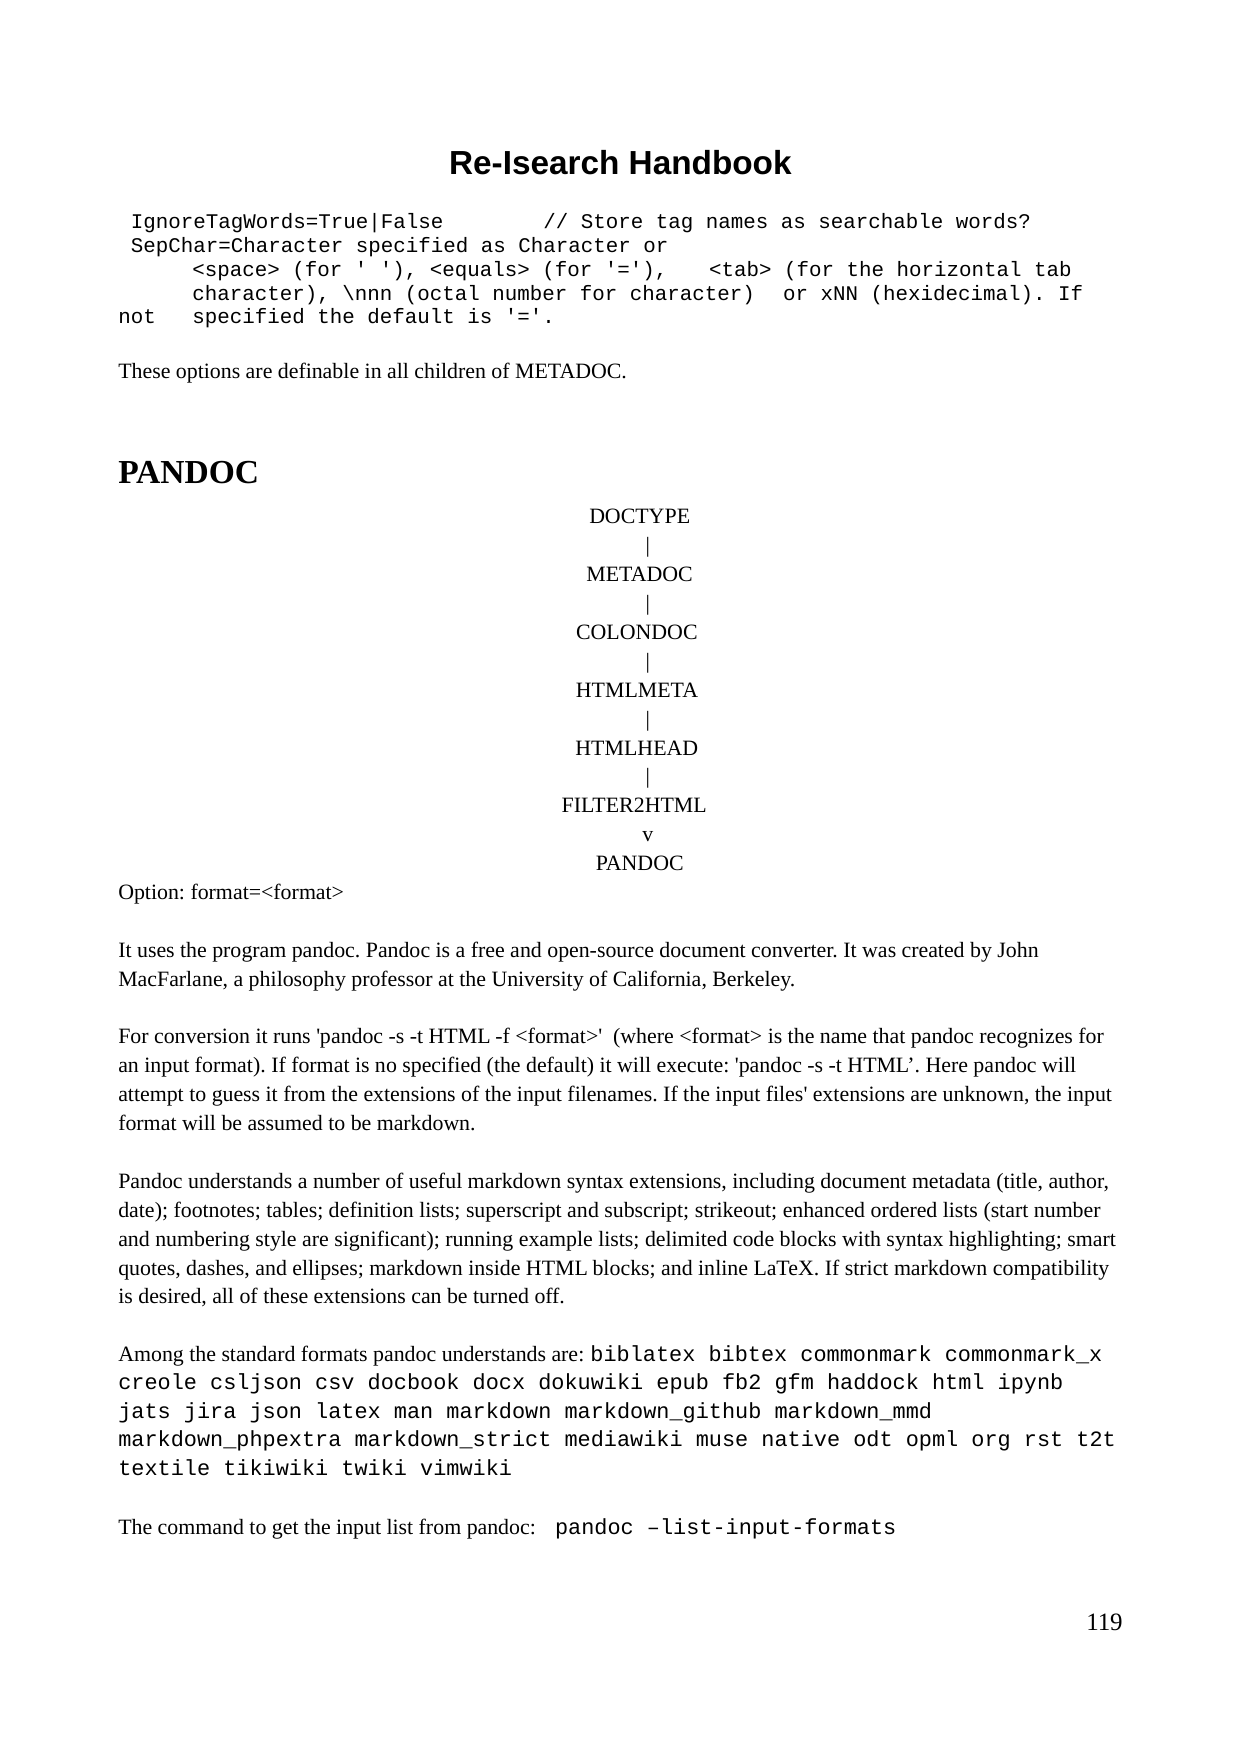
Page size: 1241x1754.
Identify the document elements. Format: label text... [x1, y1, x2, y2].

text | [118, 590, 1122, 615]
text It uses the program pandoc. Pandoc is a free and open-source document converter. It was created by John MacFarlane, a philosophy professor at the University of California, Berkeley. [118, 937, 1122, 991]
text | [118, 648, 1122, 673]
text v [118, 821, 1122, 847]
text These options are definable in all children of METADOC. [118, 358, 1122, 383]
text | [118, 706, 1122, 731]
text HTMLMETA [118, 677, 1122, 702]
text Among the standard formats pandoc understands are: biblatex bibtex commonmark commonmark_x creole csljson csv docbook docx dokuwiki epub fb2 gfm haddock html ipynb jats jira json latex man markdown markdown_github markdown_mmd markdown_phpextra markdown_strict mediawiki muse native odt opml org rst t2t textile tikiwiki twiki vimwiki [118, 1341, 1122, 1482]
text DOCTYPE [118, 503, 1122, 528]
text | [118, 763, 1122, 789]
text METADOC [118, 561, 1122, 586]
text SepChar=Character specified as Character or [118, 235, 1122, 259]
text | [118, 532, 1122, 557]
text The command to get the input list from pandoc: pandoc –list-input-formats [118, 1514, 1122, 1541]
subtitle PANDOC [118, 452, 1122, 490]
text For conversion it runs 'pandoc -s -t HTML -f <format>' (where <format> is the name that pandoc recognizes for an input format). If format is no specified (the default) it will execute: 'pandoc -s -t HTML’. Here pandoc will attempt to guess it from the extensions of the input filenames. If the input files' extensions are unknown, the input format will be assumed to be markdown. [118, 1023, 1122, 1135]
text <space> (for ' '), <equals> (for '='), <tab> (for the horizontal tab character), \nnn (octal number for character) or xNN (hexidecimal). If not specified the default is '='. [118, 259, 1122, 330]
text Option: format=<format> [118, 879, 1122, 904]
text FILTER2HTML [118, 792, 1122, 818]
text IgnoreTagWords=True|False // Store tag names as searchable words? [118, 212, 1122, 235]
text COLONDOC [118, 619, 1122, 644]
text PANDOC [118, 850, 1122, 876]
text Pandoc understands a number of useful markdown syntax extensions, including document metadata (title, author, date); footnotes; tables; definition lists; superscript and subscript; strikeout; enhanced ordered lists (start number and numbering style are significant); running example lists; delimited code blocks with syntax highlighting; smart quotes, dashes, and ellipses; markdown inside HTML blocks; and inline LaTeX. If strict markdown compatibility is desired, all of these extensions can be turned off. [118, 1168, 1122, 1309]
text HTMLHEAD [118, 734, 1122, 760]
